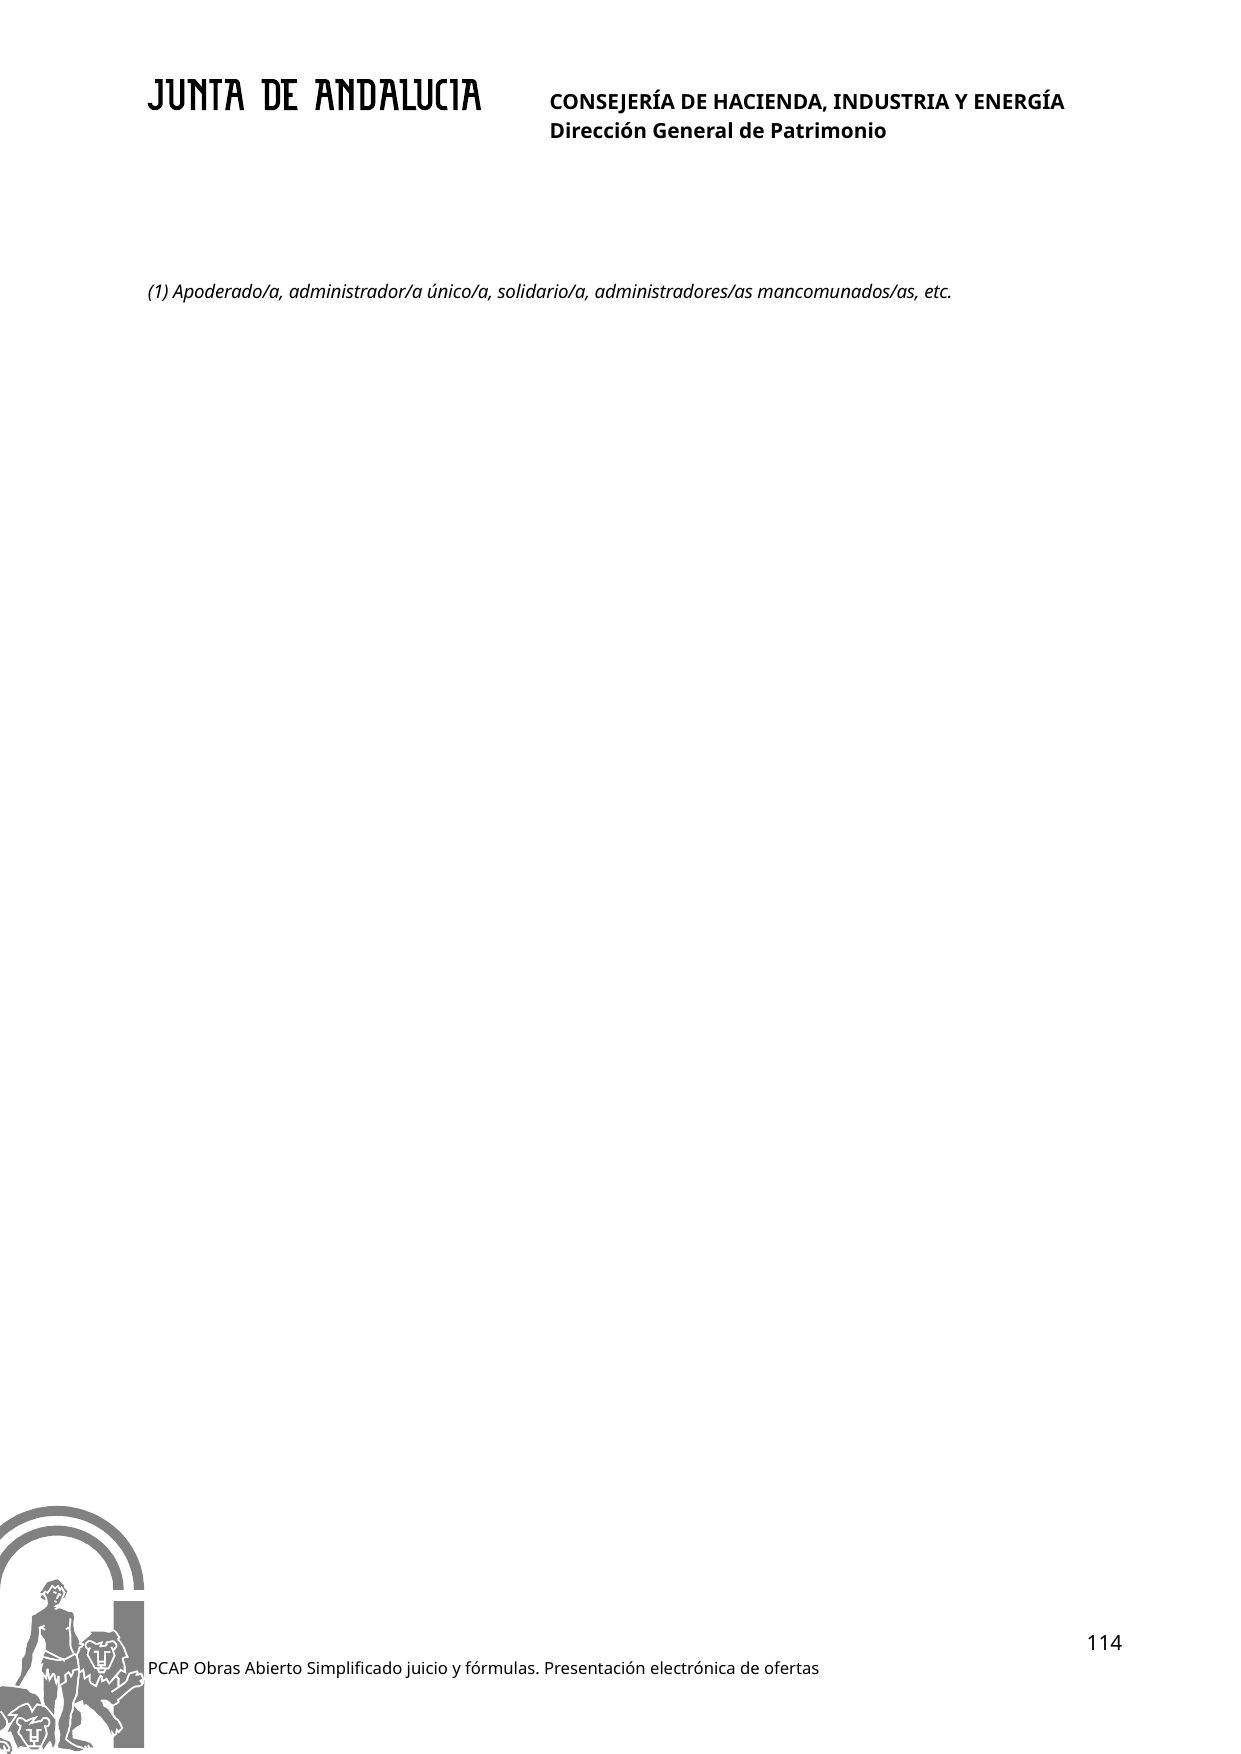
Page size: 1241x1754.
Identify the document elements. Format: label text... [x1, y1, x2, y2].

text (1) Apoderado/a, administrador/a único/a, solidario/a, administradores/as mancomunados/as, etc. [148, 279, 1122, 304]
